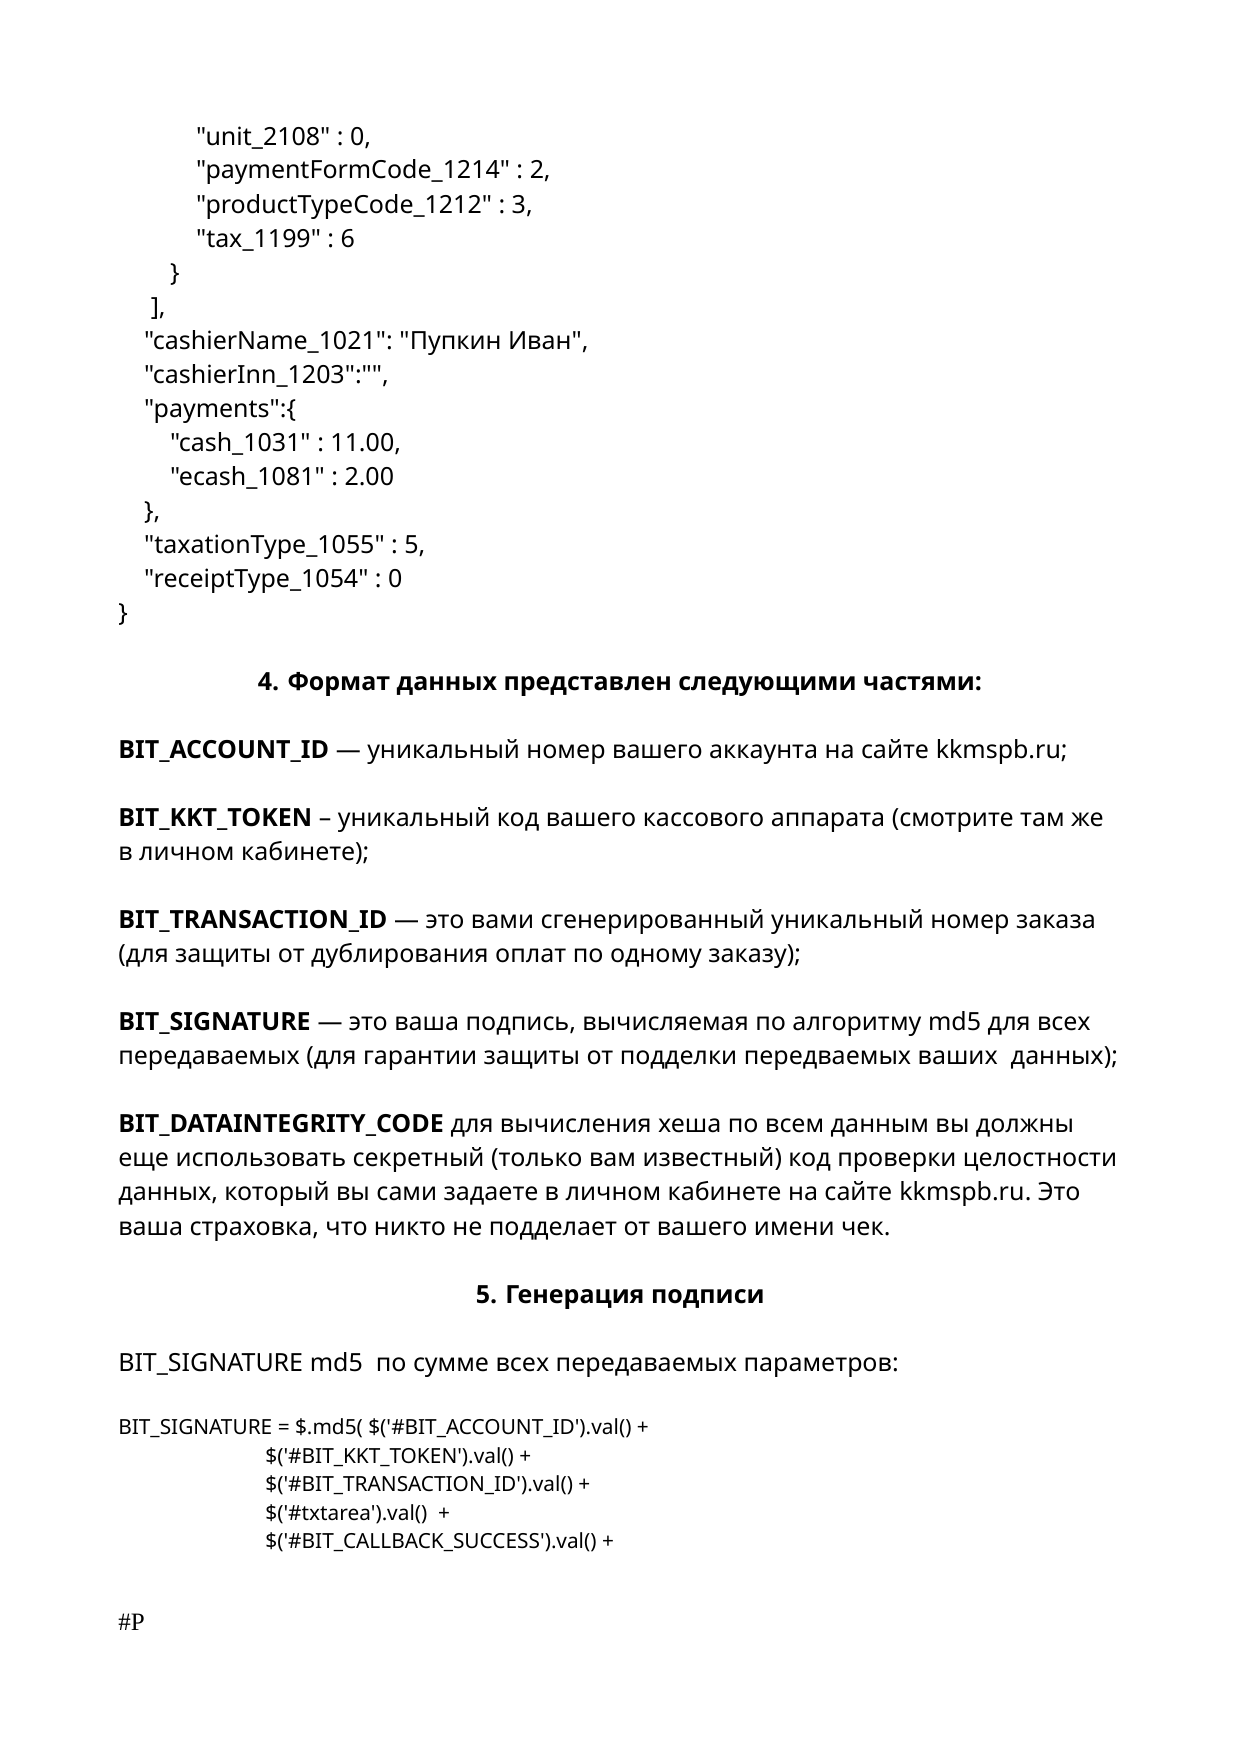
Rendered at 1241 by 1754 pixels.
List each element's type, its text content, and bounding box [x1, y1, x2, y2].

text BIT_KKT_TOKEN – уникальный код вашего кассового аппарата (смотрите там же в личном кабинете); [118, 799, 1122, 867]
text BIT_DATAINTEGRITY_CODE для вычисления хеша по всем данным вы должны еще использовать секретный (только вам известный) код проверки целостности данных, который вы сами задаете в личном кабинете на сайте kkmspb.ru. Это ваша страховка, что никто не подделает от вашего имени чек. [118, 1106, 1122, 1242]
text "taxationType_1055" : 5, [118, 527, 1122, 561]
text "productTypeCode_1212" : 3, [118, 186, 1122, 220]
text ], [118, 288, 1122, 322]
text } [118, 595, 1122, 629]
text $('#BIT_TRANSACTION_ID').val() + [118, 1469, 1122, 1498]
list Генерация подписи [118, 1276, 1122, 1310]
text $('#BIT_KKT_TOKEN').val() + [118, 1441, 1122, 1469]
text BIT_ACCOUNT_ID — уникальный номер вашего аккаунта на сайте kkmspb.ru; [118, 731, 1122, 765]
text "ecash_1081" : 2.00 [118, 459, 1122, 493]
text "cashierName_1021": "Пупкин Иван", [118, 322, 1122, 357]
text "unit_2108" : 0, [118, 118, 1122, 152]
text BIT_TRANSACTION_ID — это вами сгенерированный уникальный номер заказа (для защиты от дублирования оплат по одному заказу); [118, 902, 1122, 970]
text "cash_1031" : 11.00, [118, 425, 1122, 459]
text "receiptType_1054" : 0 [118, 561, 1122, 595]
text } [118, 254, 1122, 288]
text }, [118, 493, 1122, 527]
text "cashierInn_1203":"", [118, 357, 1122, 391]
text BIT_SIGNATURE — это ваша подпись, вычисляемая по алгоритму md5 для всех передаваемых (для гарантии защиты от подделки передваемых ваших данных); [118, 1004, 1122, 1072]
text BIT_SIGNATURE = $.md5( $('#BIT_ACCOUNT_ID').val() + [118, 1412, 1122, 1441]
text "paymentFormCode_1214" : 2, [118, 152, 1122, 186]
text BIT_SIGNATURE md5 по сумме всех передаваемых параметров: [118, 1344, 1122, 1378]
text "tax_1199" : 6 [118, 220, 1122, 254]
text $('#BIT_CALLBACK_SUCCESS').val() + [118, 1526, 1122, 1555]
list Формат данных представлен следующими частями: [118, 663, 1122, 697]
text "payments":{ [118, 391, 1122, 425]
text $('#txtarea').val() + [118, 1498, 1122, 1526]
